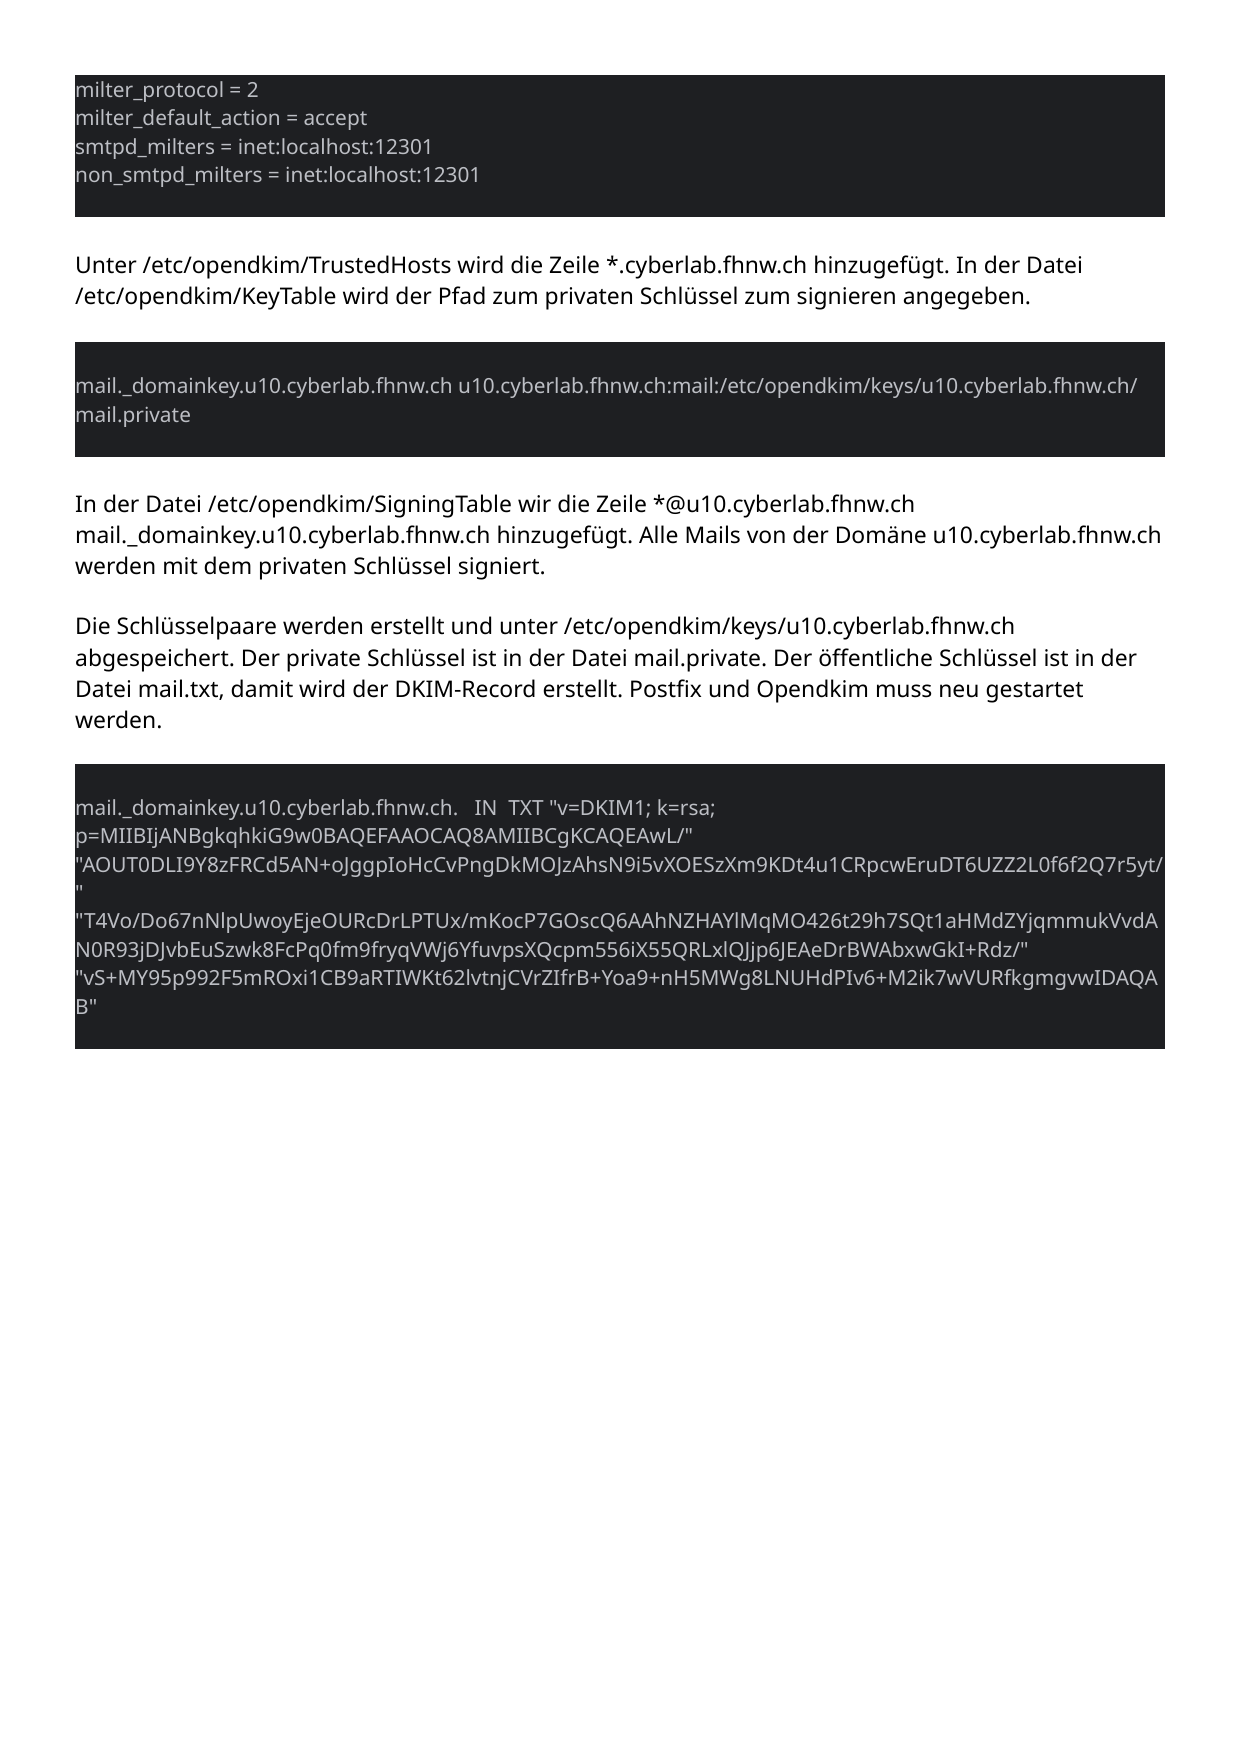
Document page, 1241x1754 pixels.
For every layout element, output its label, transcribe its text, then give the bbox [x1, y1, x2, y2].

text milter_protocol = 2 milter_default_action = accept smtpd_milters = inet:localhost:12301 non_smtpd_milters = inet:localhost:12301 [75, 75, 1165, 189]
text In der Datei /etc/opendkim/SigningTable wir die Zeile *@u10.cyberlab.fhnw.ch mail._domainkey.u10.cyberlab.fhnw.ch hinzugefügt. Alle Mails von der Domäne u10.cyberlab.fhnw.ch werden mit dem privaten Schlüssel signiert. [75, 488, 1165, 582]
text mail._domainkey.u10.cyberlab.fhnw.ch. IN TXT "v=DKIM1; k=rsa; p=MIIBIjANBgkqhkiG9w0BAQEFAAOCAQ8AMIIBCgKCAQEAwL/" "AOUT0DLI9Y8zFRCd5AN+oJggpIoHcCvPngDkMOJzAhsN9i5vXOESzXm9KDt4u1CRpcwEruDT6UZZ2L0f6f2Q7r5yt/" "T4Vo/Do67nNlpUwoyEjeOURcDrLPTUx/mKocP7GOscQ6AAhNZHAYlMqMO426t29h7SQt1aHMdZYjqmmukVvdAN0R93jDJvbEuSzwk8FcPq0fm9fryqVWj6YfuvpsXQcpm556iX55QRLxlQJjp6JEAeDrBWAbxwGkI+Rdz/" "vS+MY95p992F5mROxi1CB9aRTIWKt62lvtnjCVrZIfrB+Yoa9+nH5MWg8LNUHdPIv6+M2ik7wVURfkgmgvwIDAQAB" [75, 793, 1165, 1049]
text mail._domainkey.u10.cyberlab.fhnw.ch u10.cyberlab.fhnw.ch:mail:/etc/opendkim/keys/u10.cyberlab.fhnw.ch/mail.private [75, 371, 1165, 457]
text Die Schlüsselpaare werden erstellt und unter /etc/opendkim/keys/u10.cyberlab.fhnw.ch abgespeichert. Der private Schlüssel ist in der Datei mail.private. Der öffentliche Schlüssel ist in der Datei mail.txt, damit wird der DKIM-Record erstellt. Postfix und Opendkim muss neu gestartet werden. [75, 610, 1165, 735]
text Unter /etc/opendkim/TrustedHosts wird die Zeile *.cyberlab.fhnw.ch hinzugefügt. In der Datei /etc/opendkim/KeyTable wird der Pfad zum privaten Schlüssel zum signieren angegeben. [75, 249, 1165, 311]
